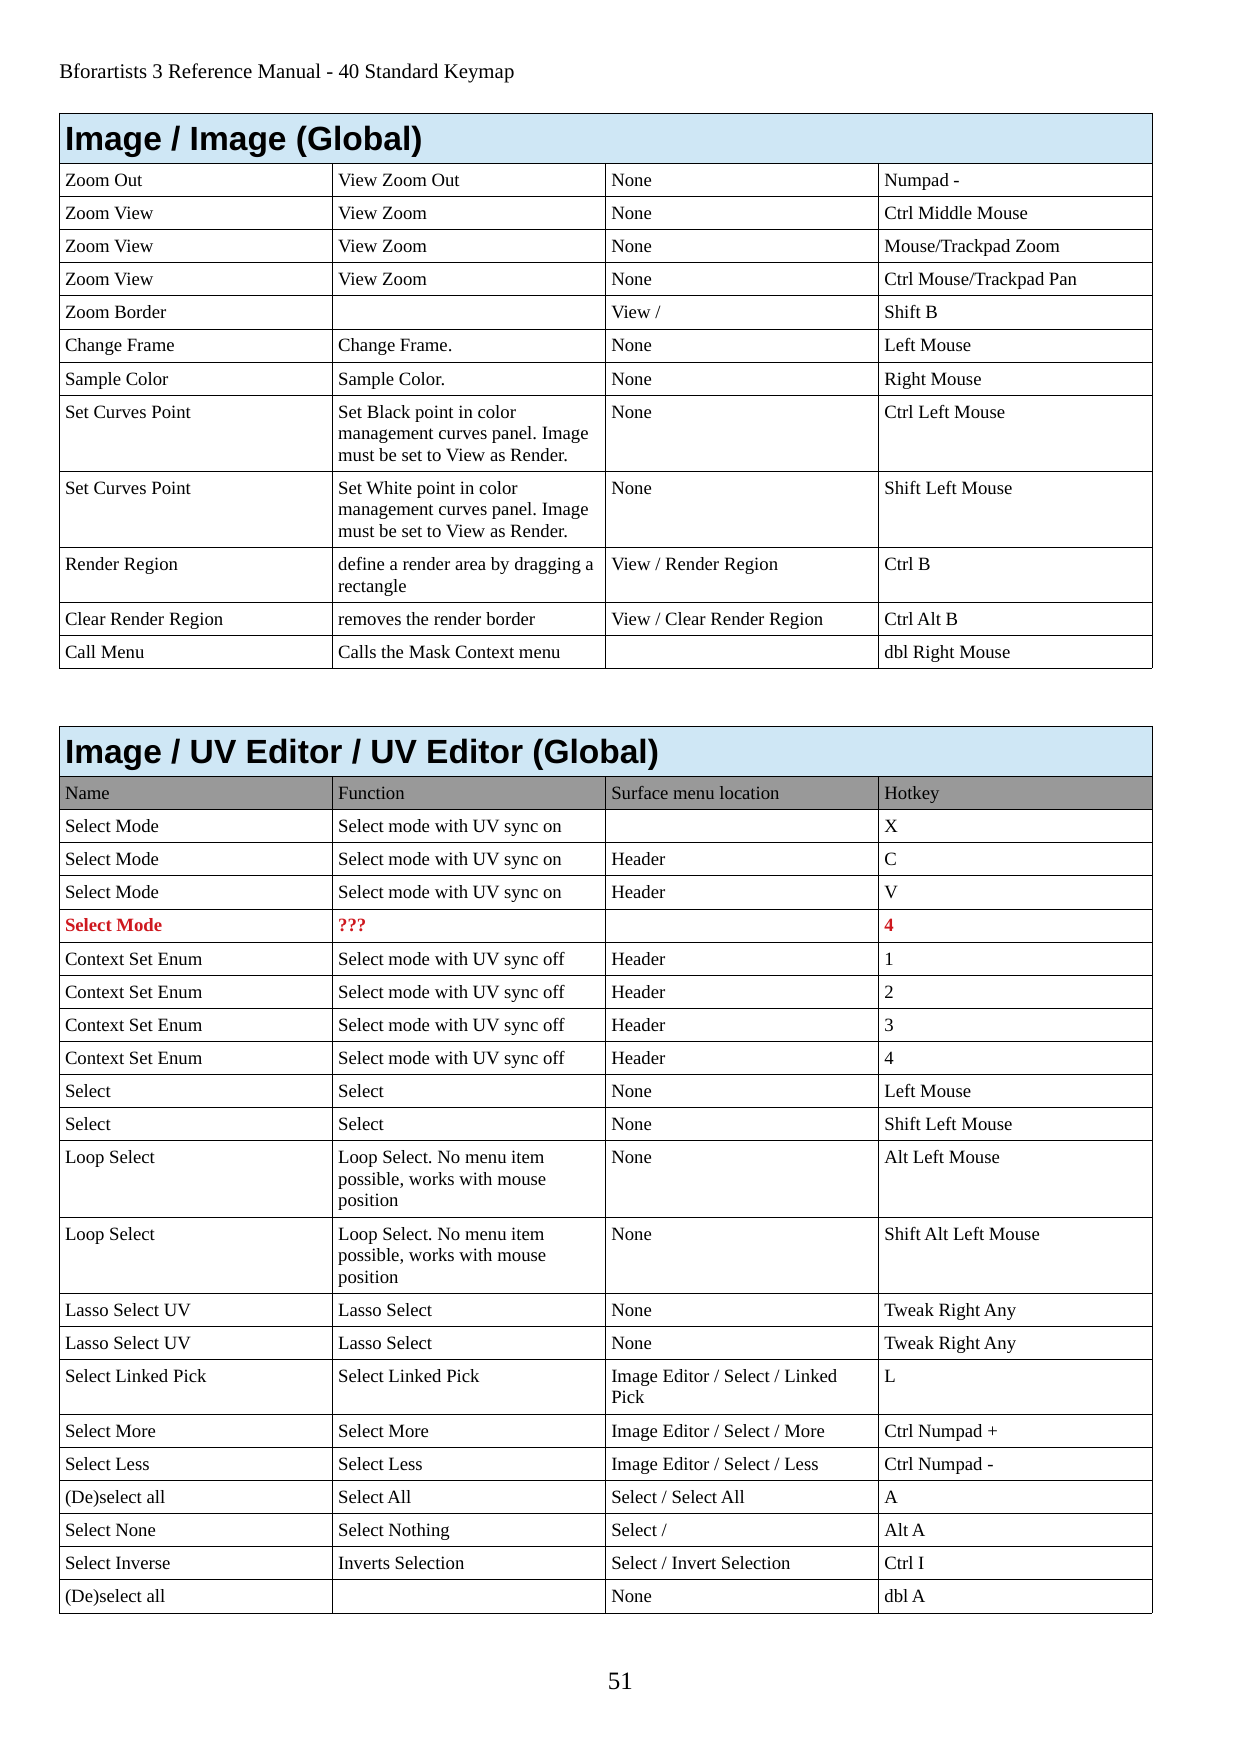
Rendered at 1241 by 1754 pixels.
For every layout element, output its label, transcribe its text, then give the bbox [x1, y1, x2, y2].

table_cell Ctrl Left Mouse [879, 396, 1152, 471]
table_cell Image Editor / Select / Less [606, 1448, 878, 1480]
table_cell Ctrl B [879, 548, 1152, 602]
table_cell Select / Invert Selection [606, 1547, 878, 1579]
table_cell View / Clear Render Region [606, 603, 878, 635]
table_cell Ctrl Mouse/Trackpad Pan [879, 263, 1152, 295]
table_cell Header [606, 876, 878, 908]
table_cell Change Frame [60, 330, 332, 362]
table_cell View Zoom [333, 230, 605, 262]
table_cell Surface menu location [606, 777, 878, 809]
table_cell Header [606, 1009, 878, 1041]
table_cell 4 [879, 910, 1152, 942]
table_cell Select Nothing [333, 1514, 605, 1546]
table_cell Tweak Right Any [879, 1327, 1152, 1359]
table_cell Select mode with UV sync off [333, 1009, 605, 1041]
table_cell Header [606, 1042, 878, 1074]
table_cell Header [606, 976, 878, 1008]
table_cell Select Mode [60, 810, 332, 842]
table_cell Shift Left Mouse [879, 1108, 1152, 1140]
table_cell Header [606, 843, 878, 875]
table_cell Select None [60, 1514, 332, 1546]
table_cell Context Set Enum [60, 1009, 332, 1041]
table_cell Set Black point in color management curves panel. Image must be set to View as Render. [333, 396, 605, 471]
table_cell Select [60, 1075, 332, 1107]
table_cell Select Linked Pick [60, 1360, 332, 1414]
table_cell Select Inverse [60, 1547, 332, 1579]
table_cell Image Editor / Select / Linked Pick [606, 1360, 878, 1414]
table_cell Select / Select All [606, 1481, 878, 1513]
table_cell Context Set Enum [60, 1042, 332, 1074]
table_cell Select Linked Pick [333, 1360, 605, 1414]
table_cell Ctrl Alt B [879, 603, 1152, 635]
table_cell Inverts Selection [333, 1547, 605, 1579]
table_cell Select mode with UV sync on [333, 876, 605, 908]
table_cell Numpad - [879, 164, 1152, 196]
table_cell Zoom View [60, 263, 332, 295]
table_cell None [606, 1141, 878, 1217]
table_cell None [606, 263, 878, 295]
table_cell None [606, 1580, 878, 1612]
table_cell None [606, 472, 878, 547]
table_cell removes the render border [333, 603, 605, 635]
table_cell Select mode with UV sync off [333, 943, 605, 975]
table_cell A [879, 1481, 1152, 1513]
table_cell 4 [879, 1042, 1152, 1074]
table_cell Select / [606, 1514, 878, 1546]
table_cell V [879, 876, 1152, 908]
table_cell dbl A [879, 1580, 1152, 1612]
table_cell Function [333, 777, 605, 809]
table_cell [606, 910, 878, 942]
table_cell None [606, 1218, 878, 1293]
table_cell Select [333, 1075, 605, 1107]
table_cell None [606, 230, 878, 262]
table_cell Select [333, 1108, 605, 1140]
table_cell 2 [879, 976, 1152, 1008]
table_cell Select [60, 1108, 332, 1140]
table_cell Loop Select [60, 1141, 332, 1217]
table_cell Image Editor / Select / More [606, 1415, 878, 1447]
table_cell Select Less [60, 1448, 332, 1480]
table_cell Zoom Border [60, 296, 332, 328]
table_cell None [606, 197, 878, 229]
table_cell View Zoom [333, 197, 605, 229]
table_cell Hotkey [879, 777, 1152, 809]
table_cell Select mode with UV sync off [333, 1042, 605, 1074]
table_cell 1 [879, 943, 1152, 975]
table_cell Select mode with UV sync off [333, 976, 605, 1008]
table_cell None [606, 330, 878, 362]
table_cell Lasso Select [333, 1327, 605, 1359]
table_cell ??? [333, 910, 605, 942]
table_cell None [606, 1075, 878, 1107]
table_cell Right Mouse [879, 363, 1152, 395]
table_cell None [606, 1327, 878, 1359]
table_cell C [879, 843, 1152, 875]
table_cell 3 [879, 1009, 1152, 1041]
table_cell View / Render Region [606, 548, 878, 602]
table_cell L [879, 1360, 1152, 1414]
table_cell View Zoom Out [333, 164, 605, 196]
table_cell None [606, 363, 878, 395]
table_cell Loop Select. No menu item possible, works with mouse position [333, 1218, 605, 1293]
table_cell Sample Color. [333, 363, 605, 395]
table_cell Select All [333, 1481, 605, 1513]
table_cell Left Mouse [879, 1075, 1152, 1107]
table_cell Header [606, 943, 878, 975]
table_cell dbl Right Mouse [879, 636, 1152, 668]
table_cell Shift Alt Left Mouse [879, 1218, 1152, 1293]
table_cell [606, 810, 878, 842]
table_cell [333, 1580, 605, 1612]
table_cell Left Mouse [879, 330, 1152, 362]
table_cell Lasso Select UV [60, 1327, 332, 1359]
table_cell Zoom Out [60, 164, 332, 196]
table_cell Select Mode [60, 910, 332, 942]
table_cell define a render area by dragging a rectangle [333, 548, 605, 602]
table_cell Loop Select [60, 1218, 332, 1293]
table_cell (De)select all [60, 1481, 332, 1513]
table_cell Render Region [60, 548, 332, 602]
table_cell Set Curves Point [60, 472, 332, 547]
table_cell None [606, 396, 878, 471]
table_cell [606, 636, 878, 668]
table_cell Alt A [879, 1514, 1152, 1546]
table_cell Mouse/Trackpad Zoom [879, 230, 1152, 262]
table_cell None [606, 1294, 878, 1326]
table_cell Call Menu [60, 636, 332, 668]
table_cell Select More [60, 1415, 332, 1447]
table_cell Sample Color [60, 363, 332, 395]
table_cell (De)select all [60, 1580, 332, 1612]
table_cell Shift B [879, 296, 1152, 328]
table_cell Ctrl Middle Mouse [879, 197, 1152, 229]
table_cell Loop Select. No menu item possible, works with mouse position [333, 1141, 605, 1217]
table_cell Select Less [333, 1448, 605, 1480]
table_cell Name [60, 777, 332, 809]
table_cell Select mode with UV sync on [333, 843, 605, 875]
table_cell View / [606, 296, 878, 328]
table_cell Select mode with UV sync on [333, 810, 605, 842]
table_cell Ctrl Numpad + [879, 1415, 1152, 1447]
table_cell Change Frame. [333, 330, 605, 362]
table_cell Calls the Mask Context menu [333, 636, 605, 668]
table_cell Select Mode [60, 843, 332, 875]
table_cell Lasso Select UV [60, 1294, 332, 1326]
table_cell Ctrl Numpad - [879, 1448, 1152, 1480]
table_cell View Zoom [333, 263, 605, 295]
table_cell Tweak Right Any [879, 1294, 1152, 1326]
table_cell Set Curves Point [60, 396, 332, 471]
table_cell Select Mode [60, 876, 332, 908]
table_cell Shift Left Mouse [879, 472, 1152, 547]
table_cell Zoom View [60, 197, 332, 229]
table_cell None [606, 164, 878, 196]
table_cell X [879, 810, 1152, 842]
table_cell Alt Left Mouse [879, 1141, 1152, 1217]
table_cell None [606, 1108, 878, 1140]
table_cell Select More [333, 1415, 605, 1447]
table_cell Ctrl I [879, 1547, 1152, 1579]
table_cell Context Set Enum [60, 976, 332, 1008]
table_cell [333, 296, 605, 328]
table_cell Set White point in color management curves panel. Image must be set to View as Render. [333, 472, 605, 547]
table_cell Context Set Enum [60, 943, 332, 975]
table_cell Lasso Select [333, 1294, 605, 1326]
table_cell Clear Render Region [60, 603, 332, 635]
table_header Image / Image (Global) [60, 114, 1152, 163]
table_cell Zoom View [60, 230, 332, 262]
table_header Image / UV Editor / UV Editor (Global) [60, 727, 1152, 776]
